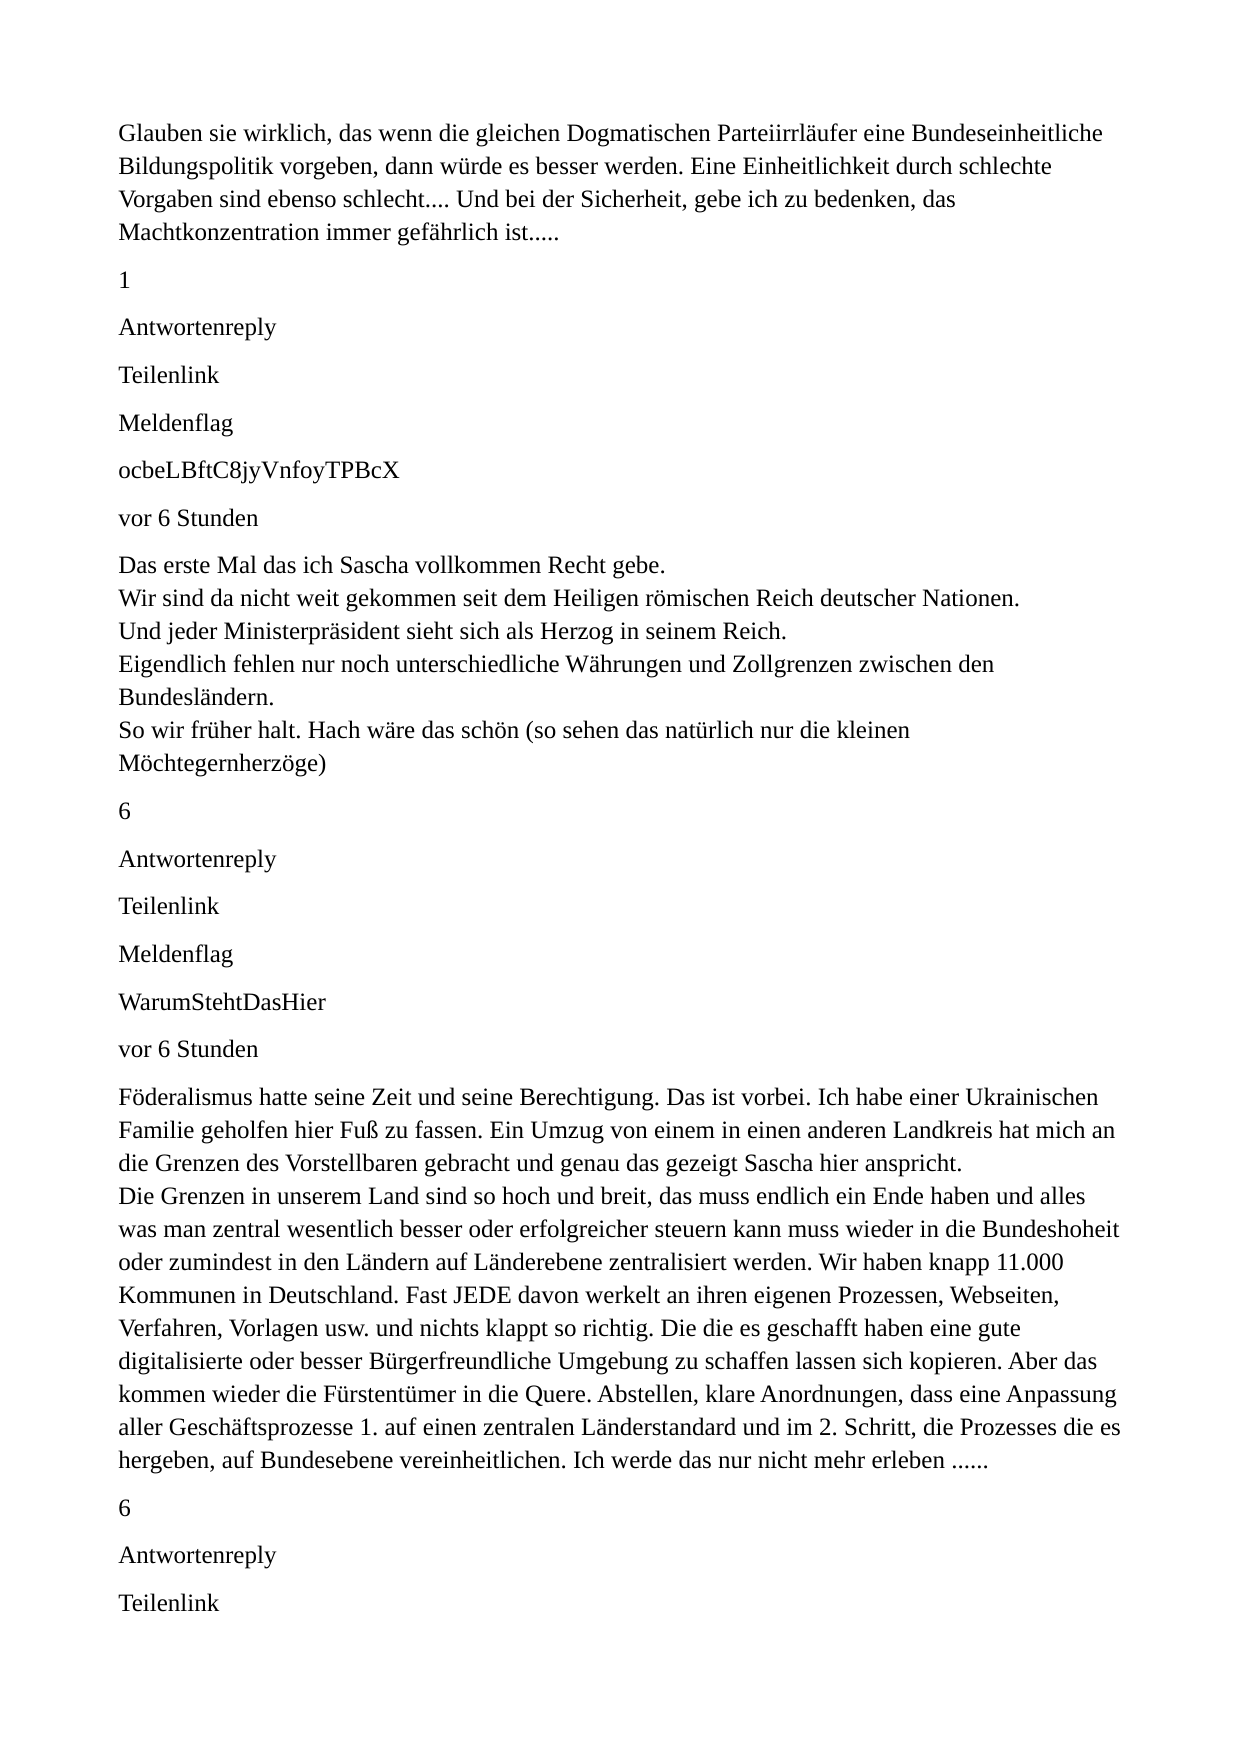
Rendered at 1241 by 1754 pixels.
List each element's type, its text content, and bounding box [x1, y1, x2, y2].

text Föderalismus hatte seine Zeit und seine Berechtigung. Das ist vorbei. Ich habe einer Ukrainischen Familie geholfen hier Fuß zu fassen. Ein Umzug von einem in einen anderen Landkreis hat mich an die Grenzen des Vorstellbaren gebracht und genau das gezeigt Sascha hier anspricht. Die Grenzen in unserem Land sind so hoch und breit, das muss endlich ein Ende haben und alles was man zentral wesentlich besser oder erfolgreicher steuern kann muss wieder in die Bundeshoheit oder zumindest in den Ländern auf Länderebene zentralisiert werden. Wir haben knapp 11.000 Kommunen in Deutschland. Fast JEDE davon werkelt an ihren eigenen Prozessen, Webseiten, Verfahren, Vorlagen usw. und nichts klappt so richtig. Die die es geschafft haben eine gute digitalisierte oder besser Bürgerfreundliche Umgebung zu schaffen lassen sich kopieren. Aber das kommen wieder die Fürstentümer in die Quere. Abstellen, klare Anordnungen, dass eine Anpassung aller Geschäftsprozesse 1. auf einen zentralen Länderstandard und im 2. Schritt, die Prozesses die es hergeben, auf Bundesebene vereinheitlichen. Ich werde das nur nicht mehr erleben ...... [118, 1082, 1122, 1474]
text Glauben sie wirklich, das wenn die gleichen Dogmatischen Parteiirrläufer eine Bundeseinheitliche Bildungspolitik vorgeben, dann würde es besser werden. Eine Einheitlichkeit durch schlechte Vorgaben sind ebenso schlecht.... Und bei der Sicherheit, gebe ich zu bedenken, das Machtkonzentration immer gefährlich ist..... [118, 118, 1122, 246]
text 6 [118, 1493, 1122, 1521]
text Teilenlink [118, 891, 1122, 920]
text Meldenflag [118, 939, 1122, 968]
text Teilenlink [118, 360, 1122, 389]
text Teilenlink [118, 1588, 1122, 1617]
text Antwortenreply [118, 844, 1122, 872]
text ocbeLBftC8jyVnfoyTPBcX [118, 455, 1122, 484]
text WarumStehtDasHier [118, 987, 1122, 1015]
text Antwortenreply [118, 1540, 1122, 1569]
text Das erste Mal das ich Sascha vollkommen Recht gebe. Wir sind da nicht weit gekommen seit dem Heiligen römischen Reich deutscher Nationen. Und jeder Ministerpräsident sieht sich als Herzog in seinem Reich. Eigendlich fehlen nur noch unterschiedliche Währungen und Zollgrenzen zwischen den Bundesländern. So wir früher halt. Hach wäre das schön (so sehen das natürlich nur die kleinen Möchtegernherzöge) [118, 550, 1122, 777]
text 6 [118, 796, 1122, 825]
text vor 6 Stunden [118, 1034, 1122, 1063]
text Antwortenreply [118, 312, 1122, 341]
text vor 6 Stunden [118, 503, 1122, 532]
text 1 [118, 265, 1122, 293]
text Meldenflag [118, 408, 1122, 436]
